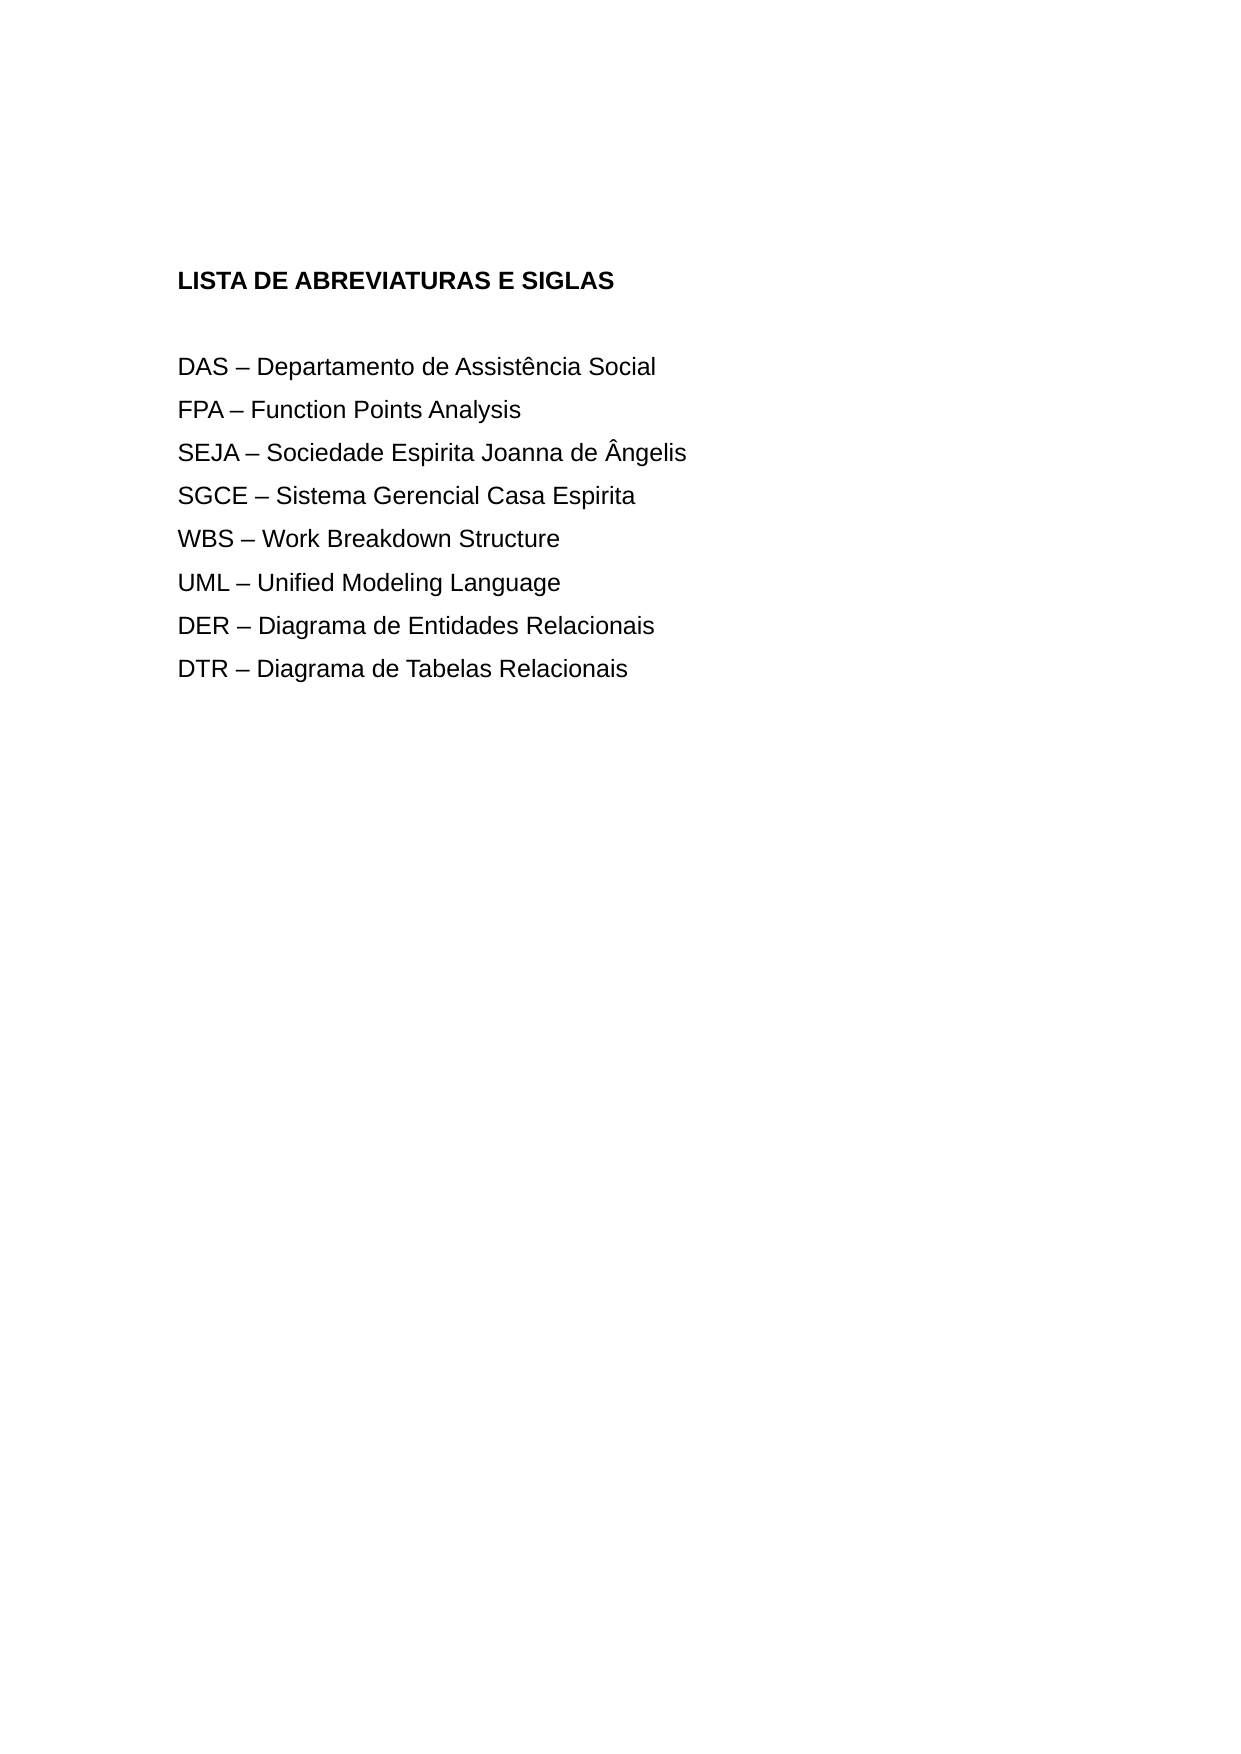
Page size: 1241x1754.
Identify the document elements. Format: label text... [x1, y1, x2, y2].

text DTR – Diagrama de Tabelas Relacionais [177, 654, 1122, 683]
text SEJA – Sociedade Espirita Joanna de Ângelis [177, 438, 1122, 467]
text DER – Diagrama de Entidades Relacionais [177, 611, 1122, 639]
text SGCE – Sistema Gerencial Casa Espirita [177, 481, 1122, 510]
text UML – Unified Modeling Language [177, 568, 1122, 596]
text DAS – Departamento de Assistência Social [177, 352, 1122, 381]
text WBS – Work Breakdown Structure [177, 524, 1122, 553]
text FPA – Function Points Analysis [177, 395, 1122, 424]
text LISTA DE ABREVIATURAS E SIGLAS [177, 266, 1122, 294]
